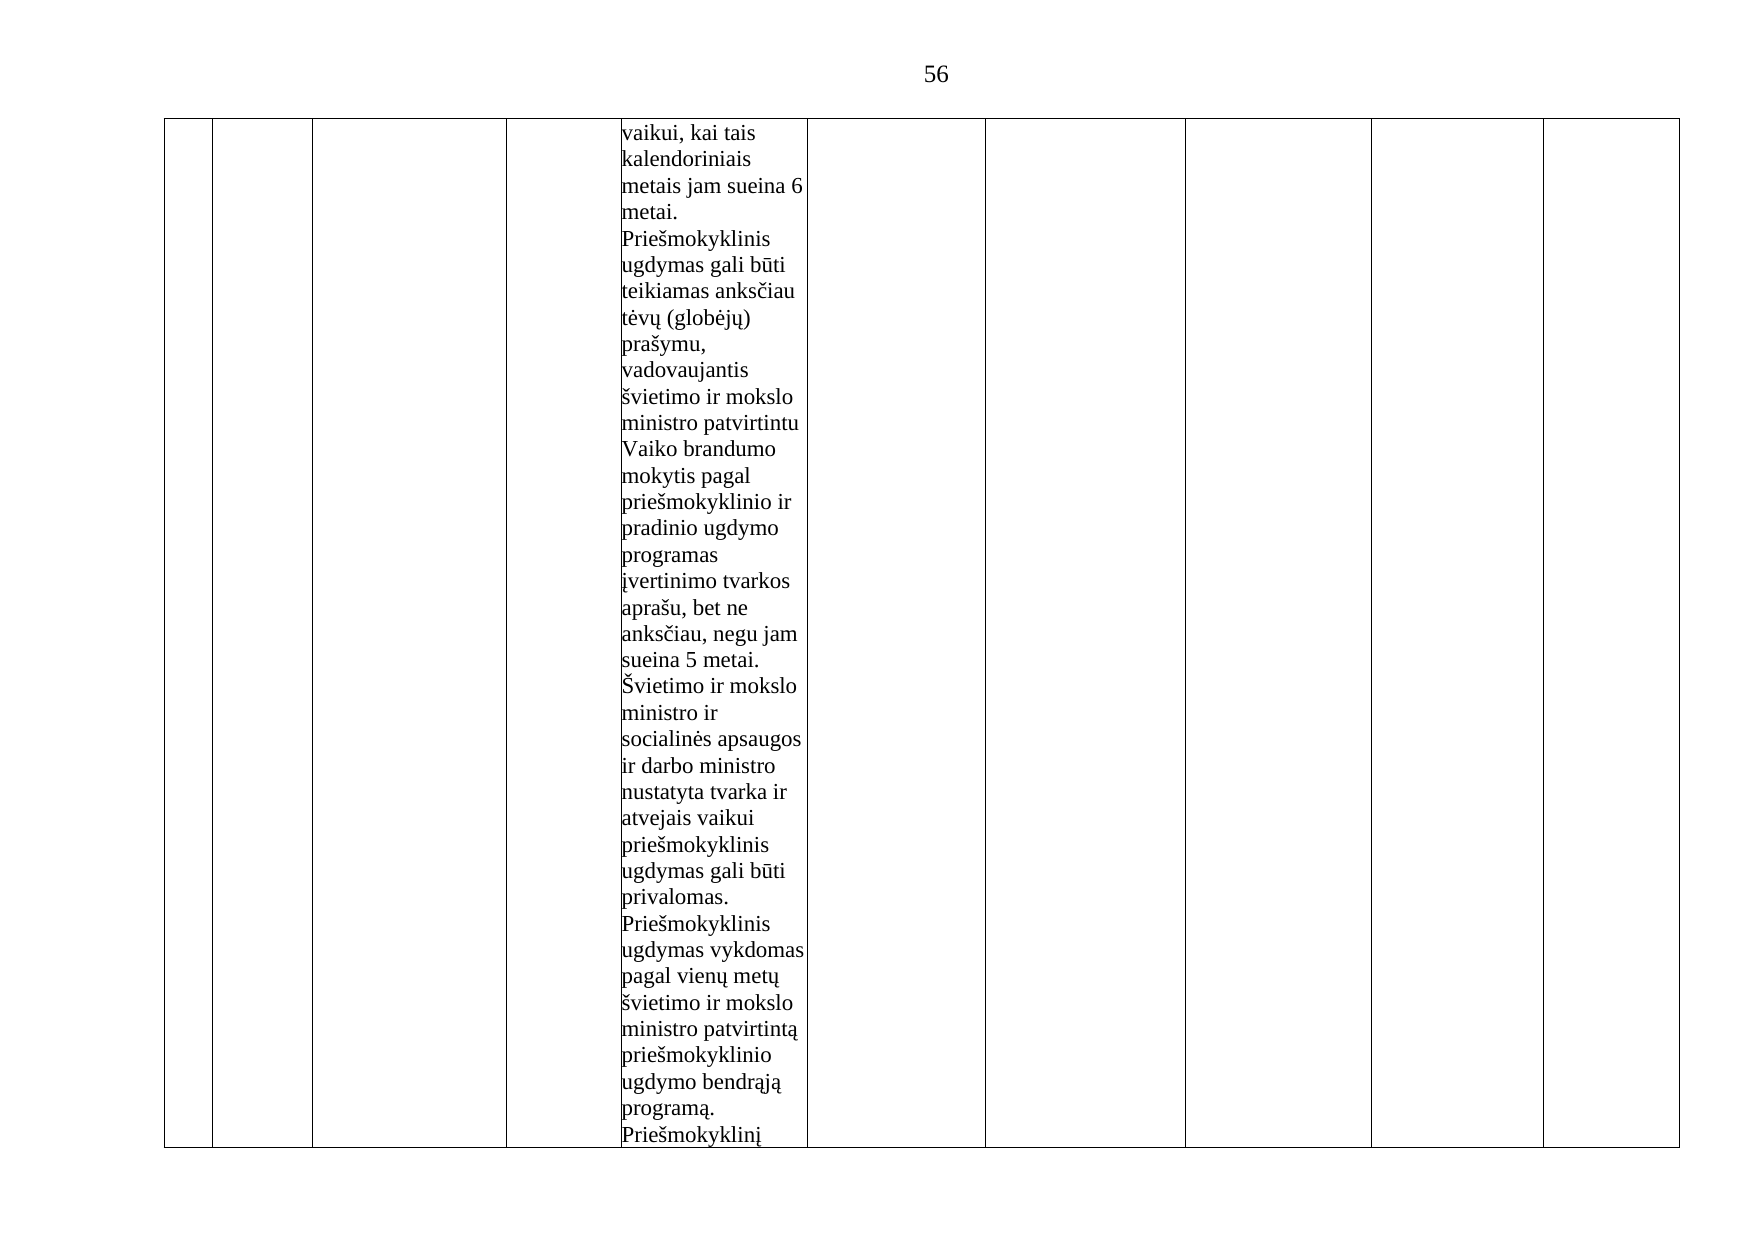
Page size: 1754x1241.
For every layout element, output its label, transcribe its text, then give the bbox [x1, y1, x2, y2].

table_cell [313, 119, 506, 1147]
table_cell [1372, 119, 1543, 1147]
table_cell [986, 119, 1185, 1147]
table_cell vaikui, kai tais kalendoriniais metais jam sueina 6 metai. Priešmokyklinis ugdymas gali būti teikiamas anksčiau tėvų (globėjų) prašymu, vadovaujantis švietimo ir mokslo ministro patvirtintu Vaiko brandumo mokytis pagal priešmokyklinio ir pradinio ugdymo programas įvertinimo tvarkos aprašu, bet ne anksčiau, negu jam sueina 5 metai. Švietimo ir mokslo ministro ir socialinės apsaugos ir darbo ministro nustatyta tvarka ir atvejais vaikui priešmokyklinis ugdymas gali būti privalomas. Priešmokyklinis ugdymas vykdomas pagal vienų metų švietimo ir mokslo ministro patvirtintą priešmokyklinio ugdymo bendrąją programą. Priešmokyklinį [622, 119, 807, 1147]
table_cell [808, 119, 985, 1147]
table_cell [1186, 119, 1371, 1147]
table_cell [165, 119, 212, 1147]
table_cell [507, 119, 621, 1147]
table_cell [1544, 119, 1679, 1147]
table_cell [213, 119, 312, 1147]
